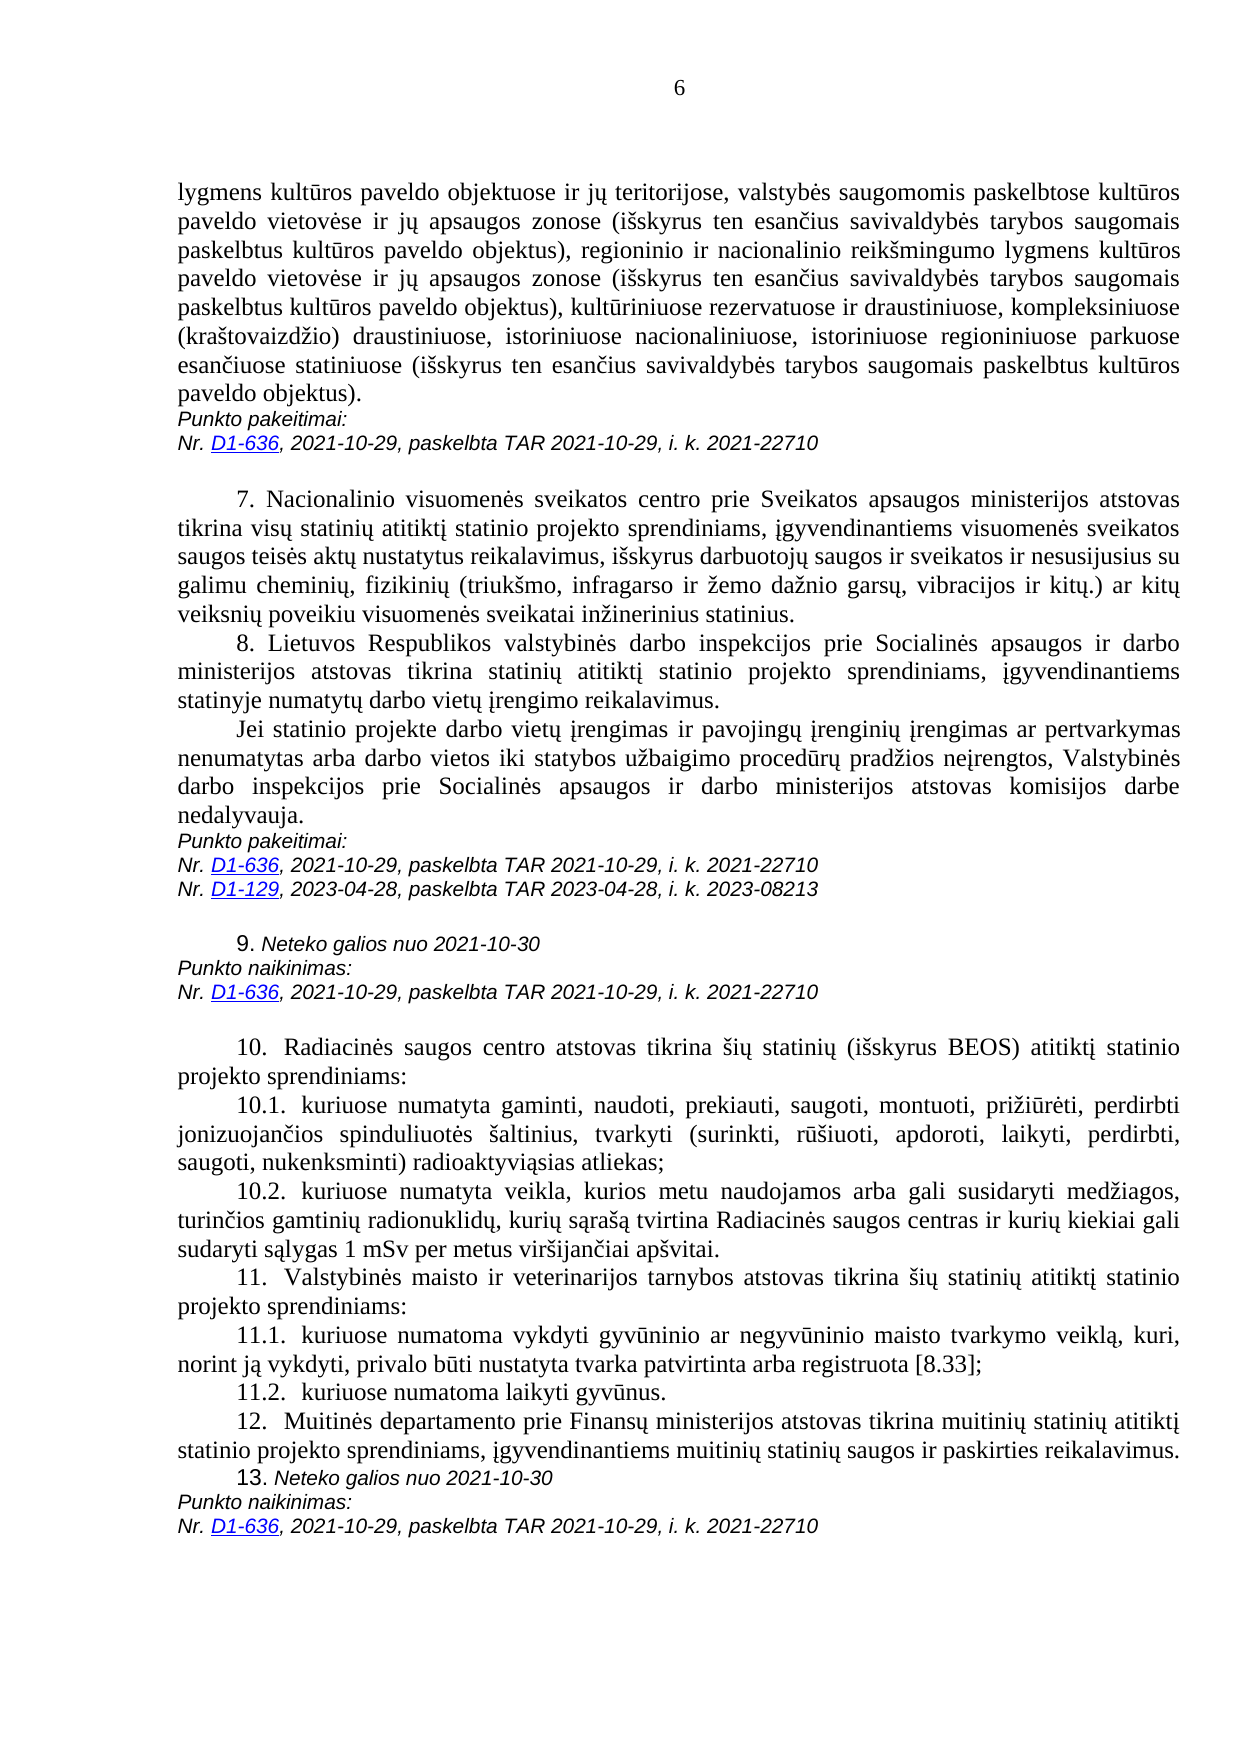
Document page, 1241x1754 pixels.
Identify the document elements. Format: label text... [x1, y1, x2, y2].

text 10.1. kuriuose numatyta gaminti, naudoti, prekiauti, saugoti, montuoti, prižiūrėti, perdirbti jonizuojančios spinduliuotės šaltinius, tvarkyti (surinkti, rūšiuoti, apdoroti, laikyti, perdirbti, saugoti, nukenksminti) radioaktyviąsias atliekas; [177, 1090, 1181, 1176]
text Punkto pakeitimai: [177, 407, 1181, 431]
text lygmens kultūros paveldo objektuose ir jų teritorijose, valstybės saugomomis paskelbtose kultūros paveldo vietovėse ir jų apsaugos zonose (išskyrus ten esančius savivaldybės tarybos saugomais paskelbtus kultūros paveldo objektus), regioninio ir nacionalinio reikšmingumo lygmens kultūros paveldo vietovėse ir jų apsaugos zonose (išskyrus ten esančius savivaldybės tarybos saugomais paskelbtus kultūros paveldo objektus), kultūriniuose rezervatuose ir draustiniuose, kompleksiniuose (kraštovaizdžio) draustiniuose, istoriniuose nacionaliniuose, istoriniuose regioniniuose parkuose esančiuose statiniuose (išskyrus ten esančius savivaldybės tarybos saugomais paskelbtus kultūros paveldo objektus). [177, 177, 1181, 407]
text Nr. D1-129, 2023-04-28, paskelbta TAR 2023-04-28, i. k. 2023-08213 [177, 877, 1181, 901]
text 8. Lietuvos Respublikos valstybinės darbo inspekcijos prie Socialinės apsaugos ir darbo ministerijos atstovas tikrina statinių atitiktį statinio projekto sprendiniams, įgyvendinantiems statinyje numatytų darbo vietų įrengimo reikalavimus. [177, 628, 1181, 714]
text Punkto naikinimas: [177, 1490, 1181, 1514]
text 9. Neteko galios nuo 2021-10-30 [177, 929, 1181, 956]
text Nr. D1-636, 2021-10-29, paskelbta TAR 2021-10-29, i. k. 2021-22710 [177, 431, 1181, 455]
text 12. Muitinės departamento prie Finansų ministerijos atstovas tikrina muitinių statinių atitiktį statinio projekto sprendiniams, įgyvendinantiems muitinių statinių saugos ir paskirties reikalavimus. [177, 1406, 1181, 1464]
text 11.1. kuriuose numatoma vykdyti gyvūninio ar negyvūninio maisto tvarkymo veiklą, kuri, norint ją vykdyti, privalo būti nustatyta tvarka patvirtinta arba registruota [8.33]; [177, 1320, 1181, 1377]
text 10.2. kuriuose numatyta veikla, kurios metu naudojamos arba gali susidaryti medžiagos, turinčios gamtinių radionuklidų, kurių sąrašą tvirtina Radiacinės saugos centras ir kurių kiekiai gali sudaryti sąlygas 1 mSv per metus viršijančiai apšvitai. [177, 1176, 1181, 1262]
text Punkto pakeitimai: [177, 829, 1181, 853]
text Nr. D1-636, 2021-10-29, paskelbta TAR 2021-10-29, i. k. 2021-22710 [177, 853, 1181, 877]
text 10. Radiacinės saugos centro atstovas tikrina šių statinių (išskyrus BEOS) atitiktį statinio projekto sprendiniams: [177, 1032, 1181, 1090]
text Nr. D1-636, 2021-10-29, paskelbta TAR 2021-10-29, i. k. 2021-22710 [177, 980, 1181, 1004]
text 7. Nacionalinio visuomenės sveikatos centro prie Sveikatos apsaugos ministerijos atstovas tikrina visų statinių atitiktį statinio projekto sprendiniams, įgyvendinantiems visuomenės sveikatos saugos teisės aktų nustatytus reikalavimus, išskyrus darbuotojų saugos ir sveikatos ir nesusijusius su galimu cheminių, fizikinių (triukšmo, infragarso ir žemo dažnio garsų, vibracijos ir kitų.) ar kitų veiksnių poveikiu visuomenės sveikatai inžinerinius statinius. [177, 484, 1181, 628]
text 11.2. kuriuose numatoma laikyti gyvūnus. [177, 1377, 1181, 1406]
text Jei statinio projekte darbo vietų įrengimas ir pavojingų įrenginių įrengimas ar pertvarkymas nenumatytas arba darbo vietos iki statybos užbaigimo procedūrų pradžios neįrengtos, Valstybinės darbo inspekcijos prie Socialinės apsaugos ir darbo ministerijos atstovas komisijos darbe nedalyvauja. [177, 714, 1181, 829]
text 13. Neteko galios nuo 2021-10-30 [177, 1464, 1181, 1490]
text Punkto naikinimas: [177, 956, 1181, 980]
text 11. Valstybinės maisto ir veterinarijos tarnybos atstovas tikrina šių statinių atitiktį statinio projekto sprendiniams: [177, 1262, 1181, 1320]
text Nr. D1-636, 2021-10-29, paskelbta TAR 2021-10-29, i. k. 2021-22710 [177, 1514, 1181, 1538]
